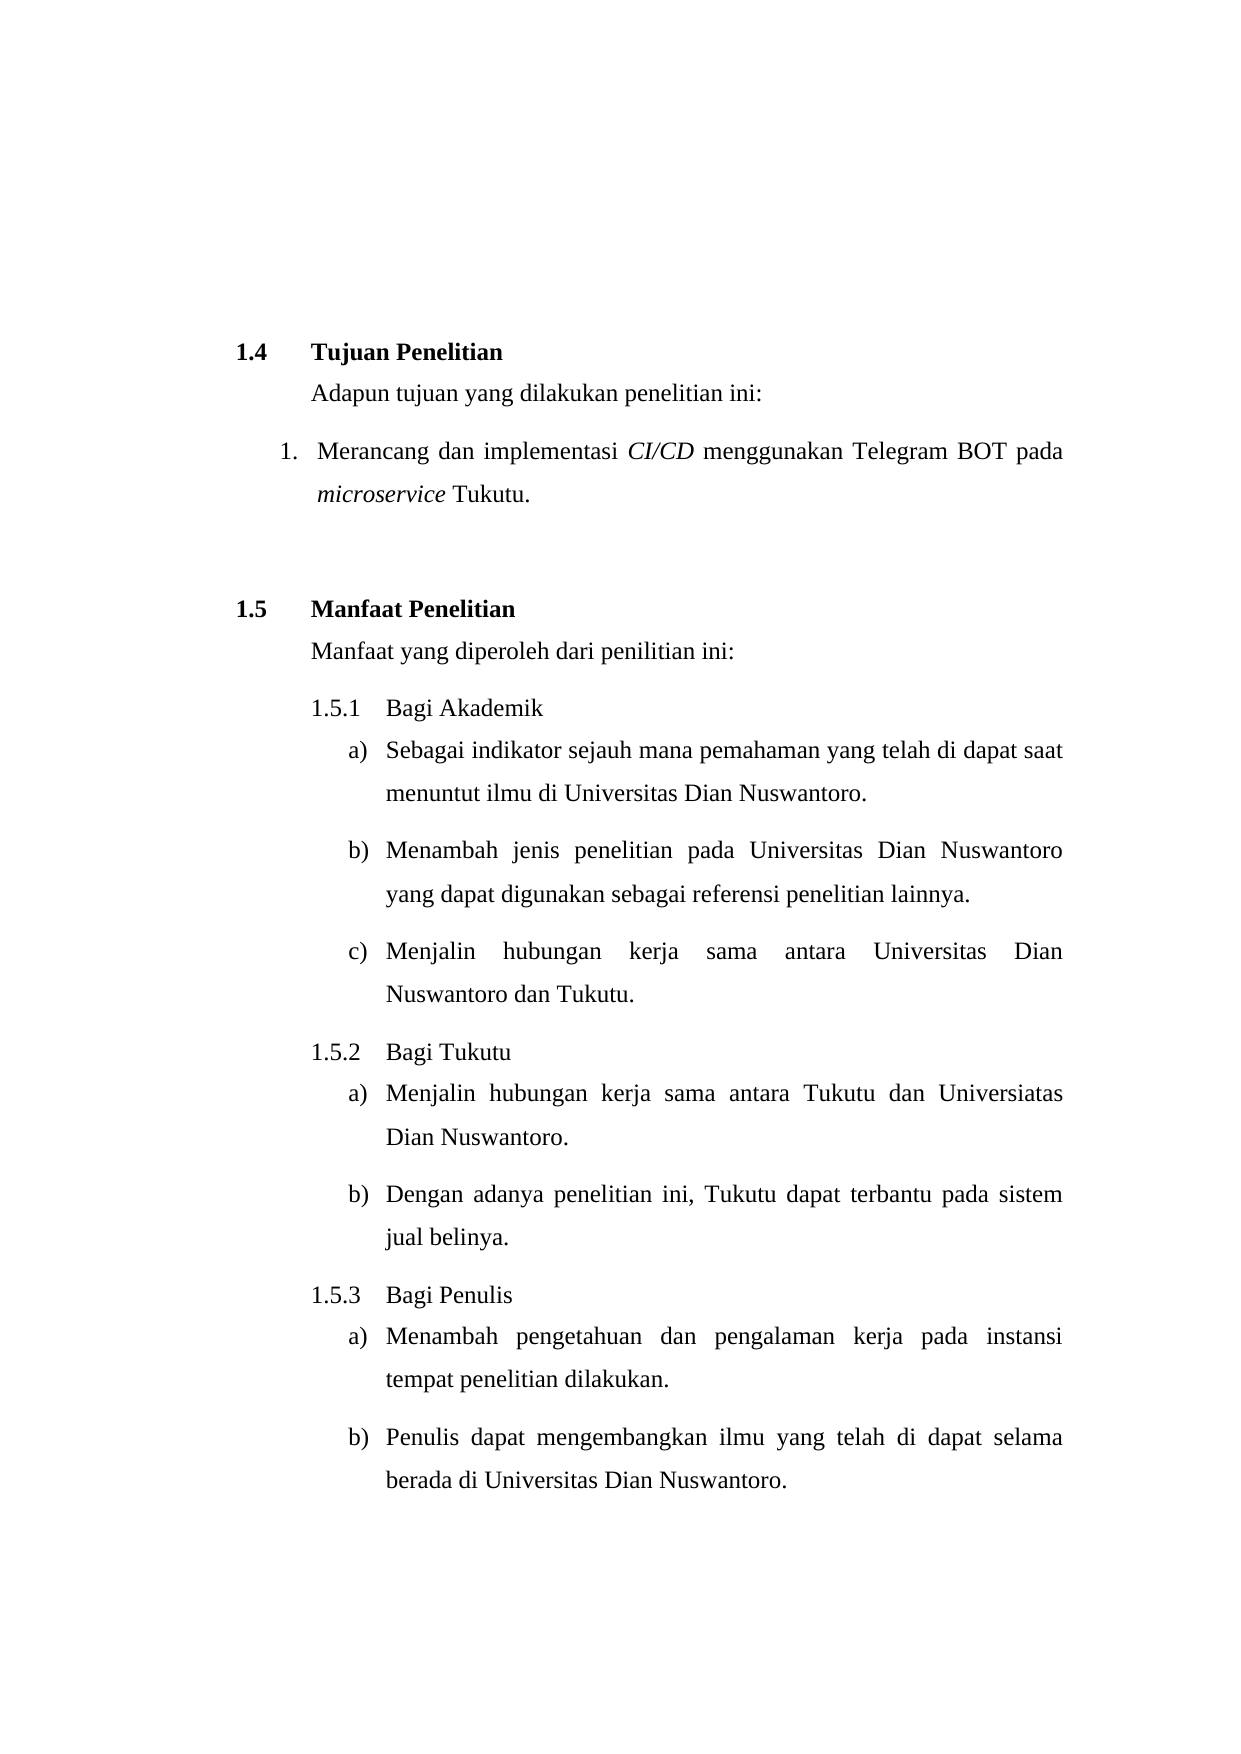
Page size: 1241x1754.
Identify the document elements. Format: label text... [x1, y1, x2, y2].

subtitle Bagi Tukutu [311, 1037, 1063, 1066]
list Menambah jenis penelitian pada Universitas Dian Nuswantoro yang dapat digunakan sebagai referensi penelitian lainnya. [348, 836, 1063, 907]
list Sebagai indikator sejauh mana pemahaman yang telah di dapat saat menuntut ilmu di Universitas Dian Nuswantoro. [348, 735, 1063, 807]
text Manfaat yang diperoleh dari penilitian ini: [236, 636, 1063, 664]
list Penulis dapat mengembangkan ilmu yang telah di dapat selama berada di Universitas Dian Nuswantoro. [348, 1422, 1063, 1494]
text Adapun tujuan yang dilakukan penelitian ini: [236, 378, 1063, 407]
list Merancang dan implementasi CI/CD menggunakan Telegram BOT pada microservice Tukutu. [279, 436, 1063, 508]
subtitle Manfaat Penelitian [236, 594, 1063, 623]
subtitle Bagi Penulis [311, 1280, 1063, 1309]
list Menjalin hubungan kerja sama antara Tukutu dan Universiatas Dian Nuswantoro. [348, 1078, 1063, 1150]
list Menjalin hubungan kerja sama antara Universitas Dian Nuswantoro dan Tukutu. [348, 936, 1063, 1008]
list Dengan adanya penelitian ini, Tukutu dapat terbantu pada sistem jual belinya. [348, 1179, 1063, 1251]
subtitle Tujuan Penelitian [236, 337, 1063, 366]
list Menambah pengetahuan dan pengalaman kerja pada instansi tempat penelitian dilakukan. [348, 1321, 1063, 1393]
subtitle Bagi Akademik [311, 693, 1063, 722]
